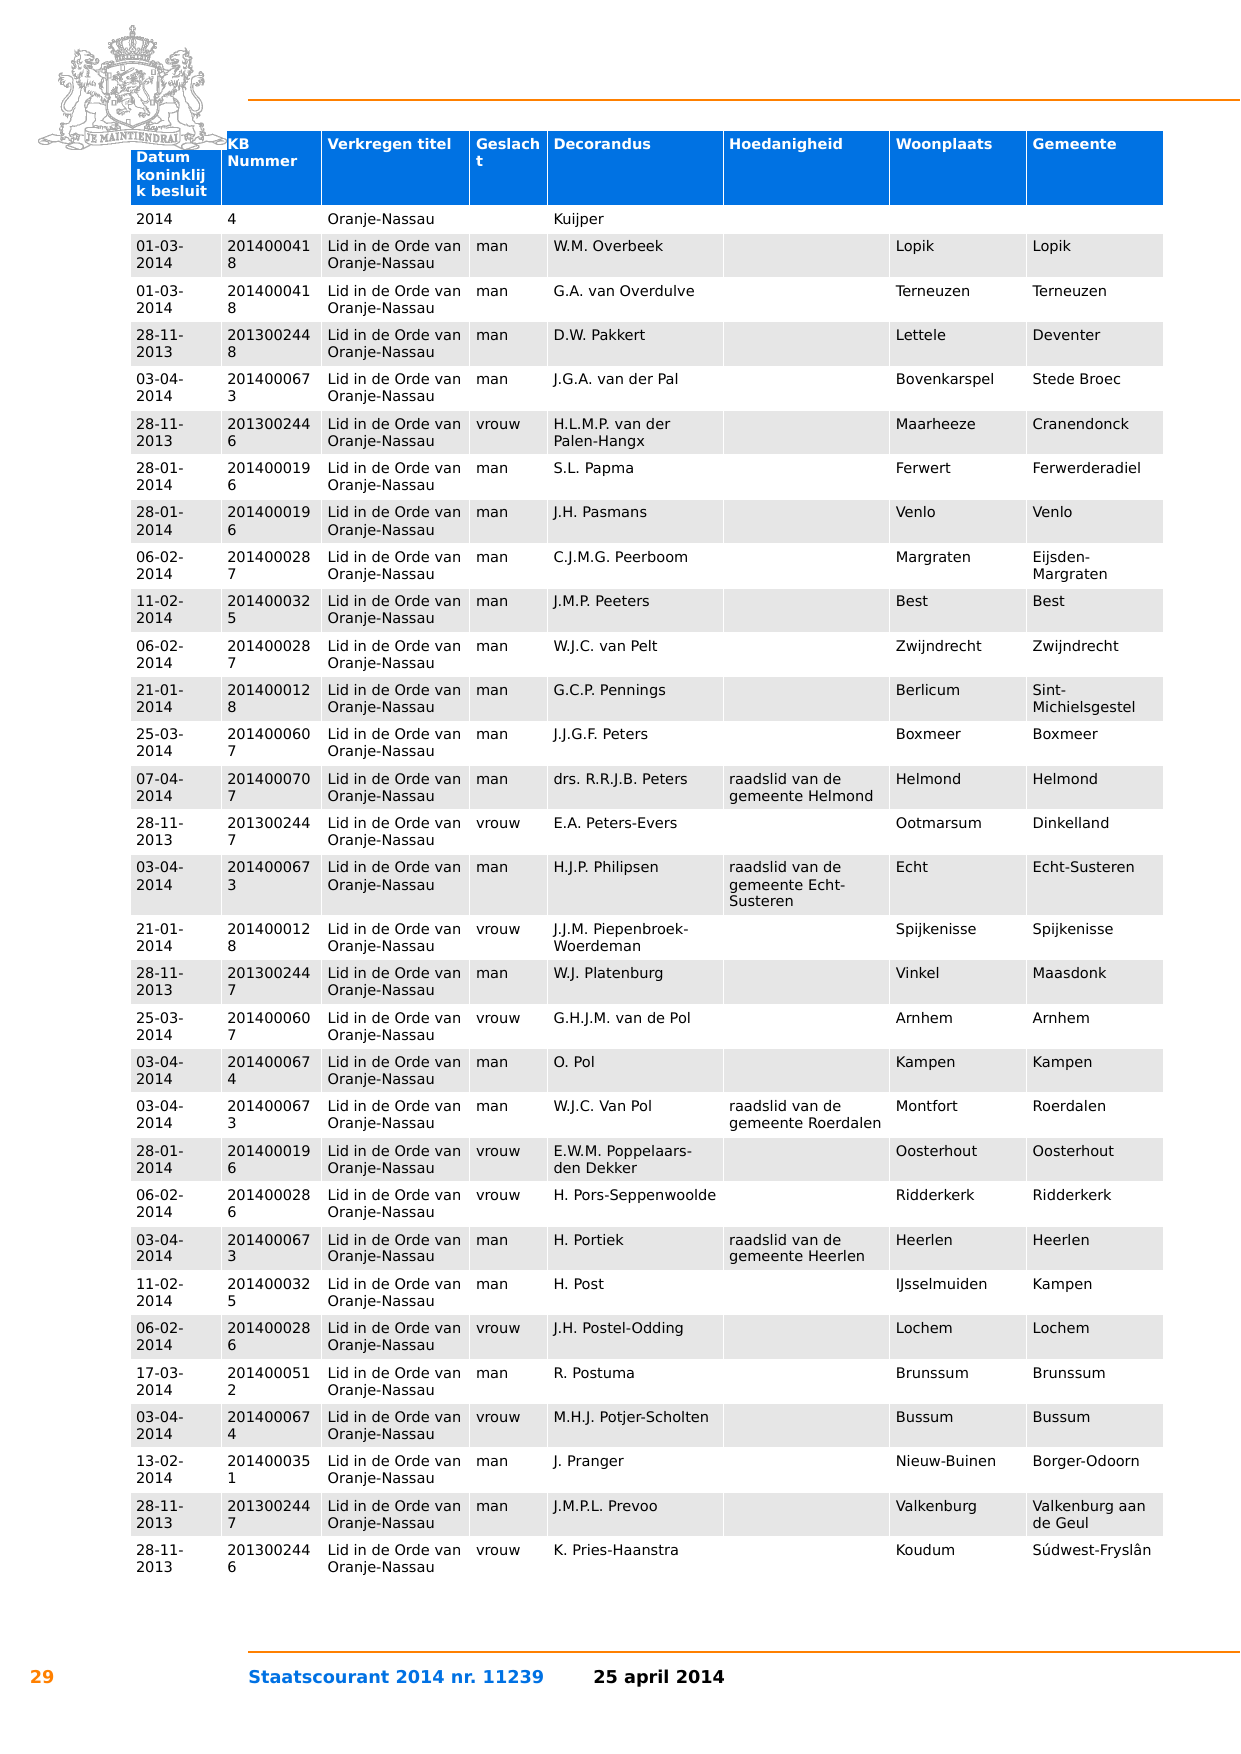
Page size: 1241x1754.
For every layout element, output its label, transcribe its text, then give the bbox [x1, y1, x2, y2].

table_cell 28-11-2013 [131, 411, 221, 454]
table_cell Arnhem [1027, 1005, 1163, 1048]
table_cell [724, 206, 889, 232]
table_cell man [470, 278, 547, 321]
table_cell Lid in de Orde van Oranje-Nassau [322, 1094, 469, 1137]
table_cell 2013002446 [222, 411, 321, 454]
table_cell 28-11-2013 [131, 810, 221, 854]
table_cell raadslid van de gemeente Echt-Susteren [724, 855, 889, 915]
table_cell [724, 1493, 889, 1536]
table_cell 2014000196 [222, 500, 321, 543]
table_cell [724, 960, 889, 1004]
table_cell 25-03-2014 [131, 722, 221, 765]
table_cell Lid in de Orde van Oranje-Nassau [322, 1404, 469, 1447]
table_cell [724, 677, 889, 721]
table_cell Echt [890, 855, 1026, 915]
table_cell 11-02-2014 [131, 1271, 221, 1314]
table_cell 2014 [131, 206, 221, 232]
table_cell Sint-Michielsgestel [1027, 677, 1163, 721]
table_cell Zwijndrecht [890, 633, 1026, 676]
table_cell H. Portiek [548, 1227, 723, 1270]
table_cell 25-03-2014 [131, 1005, 221, 1048]
table_cell [724, 1315, 889, 1359]
table_cell 4 [222, 206, 321, 232]
table_cell Lid in de Orde van Oranje-Nassau [322, 322, 469, 366]
table_cell man [470, 1227, 547, 1270]
table_cell 28-01-2014 [131, 455, 221, 499]
table_cell 2014000196 [222, 455, 321, 499]
table_cell 28-11-2013 [131, 1537, 221, 1581]
table_cell 2013002447 [222, 1493, 321, 1536]
table_cell Helmond [890, 766, 1026, 809]
table_cell man [470, 1360, 547, 1403]
table_cell 03-04-2014 [131, 1094, 221, 1137]
table_cell 2014000287 [222, 544, 321, 587]
table_cell 28-11-2013 [131, 322, 221, 366]
table_cell Eijsden-Margraten [1027, 544, 1163, 587]
table_cell 03-04-2014 [131, 1404, 221, 1447]
table_cell Kampen [1027, 1271, 1163, 1314]
table_cell J. Pranger [548, 1449, 723, 1492]
table_cell [724, 455, 889, 499]
table_cell J.G.A. van der Pal [548, 367, 723, 410]
table_cell 2014000128 [222, 916, 321, 959]
table_cell Lid in de Orde van Oranje-Nassau [322, 544, 469, 587]
table_cell vrouw [470, 411, 547, 454]
table_cell man [470, 633, 547, 676]
table_cell 28-11-2013 [131, 960, 221, 1004]
table_cell Valkenburg aan de Geul [1027, 1493, 1163, 1536]
table_cell [724, 1182, 889, 1226]
table_cell man [470, 322, 547, 366]
table_cell Kuijper [548, 206, 723, 232]
table_cell 21-01-2014 [131, 677, 221, 721]
table_cell [724, 367, 889, 410]
table_cell [724, 1449, 889, 1492]
table_cell vrouw [470, 1182, 547, 1226]
table_cell E.W.M. Poppelaars-den Dekker [548, 1138, 723, 1181]
table_cell Ridderkerk [890, 1182, 1026, 1226]
table_cell [724, 722, 889, 765]
table_cell man [470, 1271, 547, 1314]
table_cell C.J.M.G. Peerboom [548, 544, 723, 587]
table_cell [724, 1138, 889, 1181]
table_cell vrouw [470, 916, 547, 959]
table_cell vrouw [470, 1138, 547, 1181]
table_cell man [470, 766, 547, 809]
table_cell Lid in de Orde van Oranje-Nassau [322, 500, 469, 543]
table_cell man [470, 234, 547, 277]
table_cell 2014000286 [222, 1315, 321, 1359]
table_cell Lid in de Orde van Oranje-Nassau [322, 234, 469, 277]
table_cell Lid in de Orde van Oranje-Nassau [322, 1227, 469, 1270]
table_cell 17-03-2014 [131, 1360, 221, 1403]
table_cell 28-01-2014 [131, 1138, 221, 1181]
table_cell Lid in de Orde van Oranje-Nassau [322, 960, 469, 1004]
table_cell vrouw [470, 1404, 547, 1447]
table_cell man [470, 722, 547, 765]
table_cell 21-01-2014 [131, 916, 221, 959]
table_cell Lid in de Orde van Oranje-Nassau [322, 677, 469, 721]
table_cell Lid in de Orde van Oranje-Nassau [322, 278, 469, 321]
table_cell man [470, 1449, 547, 1492]
table_cell Lid in de Orde van Oranje-Nassau [322, 633, 469, 676]
table_cell [724, 810, 889, 854]
table_cell Lid in de Orde van Oranje-Nassau [322, 1493, 469, 1536]
table_cell M.H.J. Potjer-Scholten [548, 1404, 723, 1447]
table_cell Bovenkarspel [890, 367, 1026, 410]
table_cell G.C.P. Pennings [548, 677, 723, 721]
table_header KB Nummer [222, 131, 321, 205]
table_cell 06-02-2014 [131, 1315, 221, 1359]
table_cell E.A. Peters-Evers [548, 810, 723, 854]
table_cell Spijkenisse [1027, 916, 1163, 959]
table_cell Zwijndrecht [1027, 633, 1163, 676]
table_cell 2014000673 [222, 1094, 321, 1137]
table_cell 2014000674 [222, 1049, 321, 1092]
table_cell Lochem [890, 1315, 1026, 1359]
table_cell Lettele [890, 322, 1026, 366]
table_cell Lid in de Orde van Oranje-Nassau [322, 367, 469, 410]
table_cell 2014000351 [222, 1449, 321, 1492]
table_cell W.J. Platenburg [548, 960, 723, 1004]
table_cell Koudum [890, 1537, 1026, 1581]
table_cell man [470, 677, 547, 721]
table_cell Kampen [890, 1049, 1026, 1092]
table_cell 2014000287 [222, 633, 321, 676]
table_cell [724, 500, 889, 543]
table_cell man [470, 855, 547, 915]
table_cell man [470, 1094, 547, 1137]
table_cell raadslid van de gemeente Heerlen [724, 1227, 889, 1270]
table_header Decorandus [548, 131, 723, 205]
table_cell [724, 589, 889, 632]
table_cell G.H.J.M. van de Pol [548, 1005, 723, 1048]
table_cell Margraten [890, 544, 1026, 587]
table_cell 2013002447 [222, 960, 321, 1004]
table_cell Vinkel [890, 960, 1026, 1004]
table_cell man [470, 544, 547, 587]
table_cell Lopik [1027, 234, 1163, 277]
table_cell Terneuzen [890, 278, 1026, 321]
table_cell 28-01-2014 [131, 500, 221, 543]
table_cell man [470, 367, 547, 410]
table_cell Kampen [1027, 1049, 1163, 1092]
table_cell man [470, 1049, 547, 1092]
table_header Gemeente [1027, 131, 1163, 205]
table_cell 03-04-2014 [131, 1227, 221, 1270]
table_cell Brunssum [890, 1360, 1026, 1403]
table_cell [724, 278, 889, 321]
table_cell [724, 1404, 889, 1447]
table_cell Lid in de Orde van Oranje-Nassau [322, 810, 469, 854]
table_cell [724, 1271, 889, 1314]
table_cell [1027, 206, 1163, 232]
table_cell 2014000607 [222, 722, 321, 765]
table_cell Oosterhout [1027, 1138, 1163, 1181]
table_cell H. Post [548, 1271, 723, 1314]
table_cell Ferwerderadiel [1027, 455, 1163, 499]
table_cell man [470, 589, 547, 632]
table_cell H.L.M.P. van der Palen-Hangx [548, 411, 723, 454]
table_cell 2013002448 [222, 322, 321, 366]
table_cell Maarheeze [890, 411, 1026, 454]
table_cell Lid in de Orde van Oranje-Nassau [322, 766, 469, 809]
table_cell Stede Broec [1027, 367, 1163, 410]
table_header Verkregen titel [322, 131, 469, 205]
table_cell 03-04-2014 [131, 1049, 221, 1092]
table_cell Montfort [890, 1094, 1026, 1137]
table_cell [724, 411, 889, 454]
table_cell vrouw [470, 1005, 547, 1048]
table_cell 2014000707 [222, 766, 321, 809]
table_header Geslacht [470, 131, 547, 205]
table_cell Lid in de Orde van Oranje-Nassau [322, 589, 469, 632]
table_cell Brunssum [1027, 1360, 1163, 1403]
table_cell Terneuzen [1027, 278, 1163, 321]
table_cell [724, 1049, 889, 1092]
table_cell 2014000418 [222, 234, 321, 277]
table_cell Helmond [1027, 766, 1163, 809]
table_cell Cranendonck [1027, 411, 1163, 454]
table_cell Maasdonk [1027, 960, 1163, 1004]
table_cell Lid in de Orde van Oranje-Nassau [322, 1049, 469, 1092]
table_cell R. Postuma [548, 1360, 723, 1403]
table_cell raadslid van de gemeente Roerdalen [724, 1094, 889, 1137]
table_cell [724, 322, 889, 366]
table_cell Heerlen [1027, 1227, 1163, 1270]
table_cell [724, 1537, 889, 1581]
table_cell 2013002446 [222, 1537, 321, 1581]
table_cell J.M.P.L. Prevoo [548, 1493, 723, 1536]
table_cell Berlicum [890, 677, 1026, 721]
table_cell Oranje-Nassau [322, 206, 469, 232]
table_cell 2013002447 [222, 810, 321, 854]
table_cell Roerdalen [1027, 1094, 1163, 1137]
table_cell Lid in de Orde van Oranje-Nassau [322, 455, 469, 499]
table_cell Heerlen [890, 1227, 1026, 1270]
table_cell Lid in de Orde van Oranje-Nassau [322, 916, 469, 959]
table_cell Oosterhout [890, 1138, 1026, 1181]
table_cell J.M.P. Peeters [548, 589, 723, 632]
table_cell K. Pries-Haanstra [548, 1537, 723, 1581]
table_header Datum koninklijk besluit [131, 150, 221, 205]
table_cell J.J.G.F. Peters [548, 722, 723, 765]
table_cell vrouw [470, 1537, 547, 1581]
table_cell 2014000673 [222, 1227, 321, 1270]
table_cell [724, 1360, 889, 1403]
table_cell 2014000674 [222, 1404, 321, 1447]
table_cell Spijkenisse [890, 916, 1026, 959]
table_cell H. Pors-Seppenwoolde [548, 1182, 723, 1226]
table_header Hoedanigheid [724, 131, 889, 205]
table_cell Borger-Odoorn [1027, 1449, 1163, 1492]
table_cell 2014000607 [222, 1005, 321, 1048]
table_cell Lid in de Orde van Oranje-Nassau [322, 1537, 469, 1581]
table_cell Lopik [890, 234, 1026, 277]
table_cell Ridderkerk [1027, 1182, 1163, 1226]
table_cell 2014000325 [222, 589, 321, 632]
table_cell 2014000418 [222, 278, 321, 321]
table_cell S.L. Papma [548, 455, 723, 499]
table_cell Nieuw-Buinen [890, 1449, 1026, 1492]
table_cell H.J.P. Philipsen [548, 855, 723, 915]
table_cell 11-02-2014 [131, 589, 221, 632]
table_cell Deventer [1027, 322, 1163, 366]
table_cell 06-02-2014 [131, 544, 221, 587]
table_cell Lid in de Orde van Oranje-Nassau [322, 1360, 469, 1403]
table_cell 28-11-2013 [131, 1493, 221, 1536]
table_cell Ootmarsum [890, 810, 1026, 854]
table_cell Lid in de Orde van Oranje-Nassau [322, 722, 469, 765]
table_cell Lid in de Orde van Oranje-Nassau [322, 1138, 469, 1181]
table_cell [470, 206, 547, 232]
table_cell raadslid van de gemeente Helmond [724, 766, 889, 809]
table_cell Best [1027, 589, 1163, 632]
table_cell man [470, 455, 547, 499]
table_cell 06-02-2014 [131, 633, 221, 676]
table_cell Lid in de Orde van Oranje-Nassau [322, 1449, 469, 1492]
table_cell 06-02-2014 [131, 1182, 221, 1226]
table_cell W.M. Overbeek [548, 234, 723, 277]
table_cell 03-04-2014 [131, 855, 221, 915]
table_cell 2014000196 [222, 1138, 321, 1181]
table_cell Lid in de Orde van Oranje-Nassau [322, 855, 469, 915]
table_cell drs. R.R.J.B. Peters [548, 766, 723, 809]
table_cell 2014000512 [222, 1360, 321, 1403]
table_cell 2014000286 [222, 1182, 321, 1226]
table_cell Valkenburg [890, 1493, 1026, 1536]
table_cell IJsselmuiden [890, 1271, 1026, 1314]
table_cell 13-02-2014 [131, 1449, 221, 1492]
table_cell [724, 633, 889, 676]
table_cell Lid in de Orde van Oranje-Nassau [322, 411, 469, 454]
table_cell Best [890, 589, 1026, 632]
picture [38, 25, 227, 150]
table_cell man [470, 1493, 547, 1536]
table_cell J.H. Postel-Odding [548, 1315, 723, 1359]
table_cell 03-04-2014 [131, 367, 221, 410]
table_cell Echt-Susteren [1027, 855, 1163, 915]
table_cell Boxmeer [890, 722, 1026, 765]
table_cell G.A. van Overdulve [548, 278, 723, 321]
table_cell [724, 544, 889, 587]
table_cell Lid in de Orde van Oranje-Nassau [322, 1005, 469, 1048]
table_cell Venlo [1027, 500, 1163, 543]
table_cell 2014000128 [222, 677, 321, 721]
table_cell Lochem [1027, 1315, 1163, 1359]
table_cell [724, 234, 889, 277]
table_cell Arnhem [890, 1005, 1026, 1048]
table_cell [724, 1005, 889, 1048]
table_cell Lid in de Orde van Oranje-Nassau [322, 1315, 469, 1359]
table_cell vrouw [470, 1315, 547, 1359]
table_cell 01-03-2014 [131, 278, 221, 321]
table_cell 07-04-2014 [131, 766, 221, 809]
table_cell Dinkelland [1027, 810, 1163, 854]
table_cell Boxmeer [1027, 722, 1163, 765]
table_cell [724, 916, 889, 959]
table_cell Ferwert [890, 455, 1026, 499]
table_cell W.J.C. Van Pol [548, 1094, 723, 1137]
table_cell Bussum [1027, 1404, 1163, 1447]
table_cell Lid in de Orde van Oranje-Nassau [322, 1271, 469, 1314]
table_cell Venlo [890, 500, 1026, 543]
table_cell O. Pol [548, 1049, 723, 1092]
table_cell vrouw [470, 810, 547, 854]
table_header Woonplaats [890, 131, 1026, 205]
table_cell man [470, 960, 547, 1004]
table_cell [890, 206, 1026, 232]
table_cell D.W. Pakkert [548, 322, 723, 366]
table_cell 2014000325 [222, 1271, 321, 1314]
table_cell W.J.C. van Pelt [548, 633, 723, 676]
table_cell Bussum [890, 1404, 1026, 1447]
table_cell 2014000673 [222, 855, 321, 915]
table_cell J.J.M. Piepenbroek-Woerdeman [548, 916, 723, 959]
table_cell J.H. Pasmans [548, 500, 723, 543]
table_cell 2014000673 [222, 367, 321, 410]
table_cell Lid in de Orde van Oranje-Nassau [322, 1182, 469, 1226]
table_cell 01-03-2014 [131, 234, 221, 277]
table_cell man [470, 500, 547, 543]
table_cell Súdwest-Fryslân [1027, 1537, 1163, 1581]
